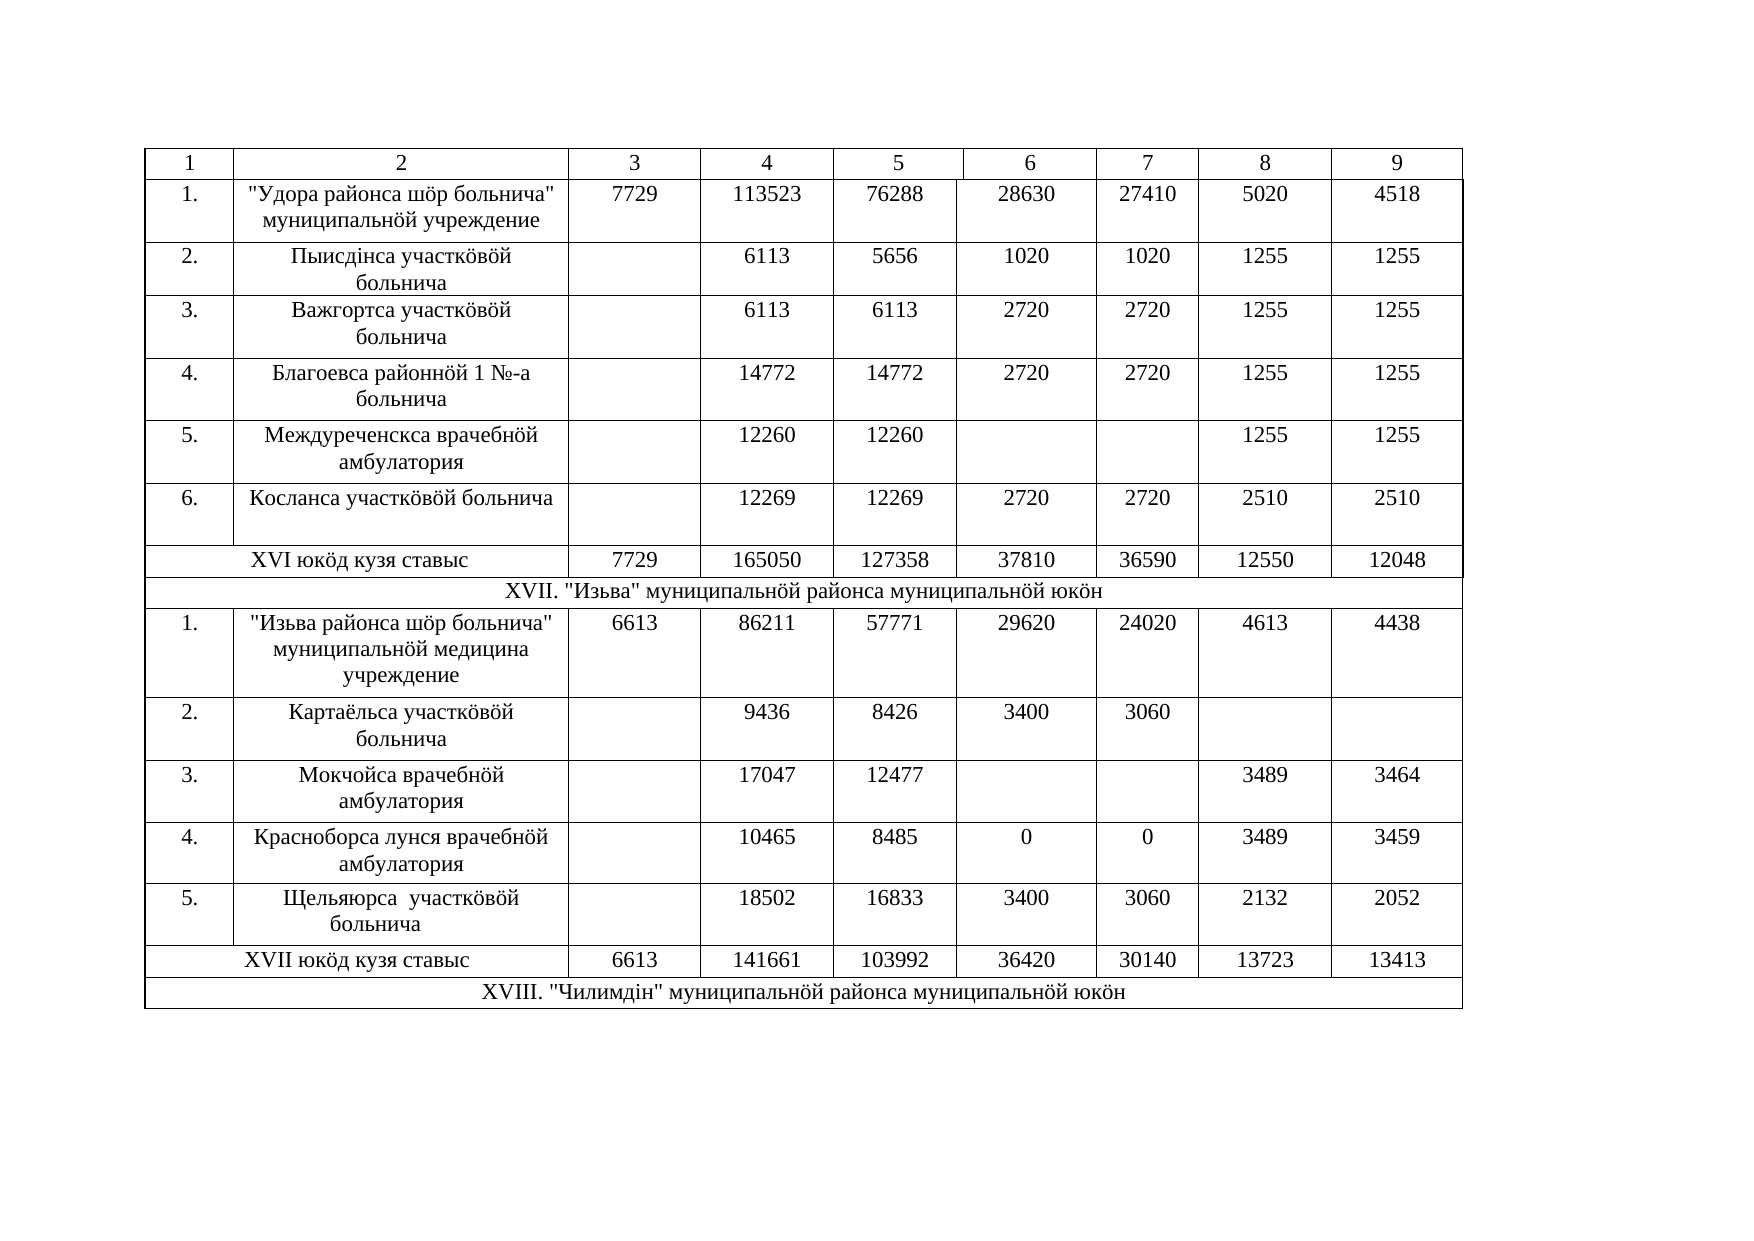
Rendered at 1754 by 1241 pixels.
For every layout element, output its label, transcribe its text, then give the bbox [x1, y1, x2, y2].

table_cell Важгортса участкöвöй больнича [234, 296, 568, 358]
table_cell [569, 698, 700, 760]
table_cell 13413 [1332, 946, 1462, 977]
table_cell Благоевса районнöй 1 №-а больнича [234, 359, 568, 420]
table_cell 1255 [1332, 296, 1462, 358]
table_cell 3400 [957, 884, 1096, 945]
table_cell 14772 [834, 359, 956, 420]
table_cell Картаёльса участкöвöй больнича [234, 698, 568, 760]
table_cell 3. [146, 761, 233, 822]
table_cell XVII юкöд кузя ставыс [146, 946, 568, 977]
table_cell 2720 [1097, 296, 1198, 358]
table_cell 12048 [1332, 546, 1462, 577]
table_cell 2. [146, 243, 233, 295]
table_header 2 [234, 149, 568, 179]
table_cell 4518 [1332, 180, 1462, 242]
table_cell 28630 [957, 180, 1096, 242]
table_cell Красноборса лунся врачебнöй амбулатория [234, 823, 568, 883]
table_cell 8485 [834, 823, 956, 883]
table_cell [569, 884, 700, 945]
table_cell 12550 [1199, 546, 1331, 577]
table_cell 0 [1097, 823, 1198, 883]
table_cell 1. [146, 180, 233, 242]
table_cell 6613 [569, 609, 700, 697]
table_cell 5. [146, 884, 233, 945]
table_cell 29620 [957, 609, 1096, 697]
table_cell 3489 [1199, 761, 1331, 822]
table_cell 127358 [834, 546, 956, 577]
table_cell 30140 [1097, 946, 1198, 977]
table_cell 1. [146, 609, 233, 697]
table_cell [1332, 698, 1462, 760]
table_cell 2720 [957, 484, 1096, 545]
table_cell 3400 [957, 698, 1096, 760]
table_cell 2132 [1199, 884, 1331, 945]
table_cell 113523 [701, 180, 833, 242]
table_cell 10465 [701, 823, 833, 883]
table_cell 86211 [701, 609, 833, 697]
table_cell 2. [146, 698, 233, 760]
table_cell 27410 [1097, 180, 1198, 242]
table_cell 12260 [701, 421, 833, 483]
table_cell 4. [146, 823, 233, 883]
table_cell 6113 [701, 243, 833, 295]
table_cell 3464 [1332, 761, 1462, 822]
table_header 4 [701, 149, 833, 179]
table_cell XVIII. "Чилимдін" муниципальнöй районса муниципальнöй юкöн [146, 978, 1462, 1008]
table_cell Косланса участкöвöй больнича [234, 484, 568, 545]
table_cell [569, 296, 700, 358]
table_cell Щельяюрса участкöвöй больнича [234, 884, 568, 945]
table_cell 2720 [957, 296, 1096, 358]
table_cell 5. [146, 421, 233, 483]
table_cell 5656 [834, 243, 956, 295]
table_cell 1255 [1332, 359, 1462, 420]
table_cell 141661 [701, 946, 833, 977]
table_cell [569, 823, 700, 883]
table_cell [957, 421, 1096, 483]
table_cell 6. [146, 484, 233, 545]
table_header 6 [964, 149, 1096, 179]
table_cell 1255 [1199, 243, 1331, 295]
table_cell 36590 [1097, 546, 1198, 577]
table_cell [569, 761, 700, 822]
table_cell 1255 [1199, 421, 1331, 483]
table_cell 6613 [569, 946, 700, 977]
table_cell 2720 [1097, 359, 1198, 420]
table_cell 3. [146, 296, 233, 358]
table_cell 12269 [834, 484, 956, 545]
table_cell 1255 [1332, 243, 1462, 295]
table_header 1 [146, 149, 233, 179]
table_header 5 [834, 149, 963, 179]
table_cell 1255 [1199, 359, 1331, 420]
table_cell Мокчойса врачебнöй амбулатория [234, 761, 568, 822]
table_cell 12477 [834, 761, 956, 822]
table_header 8 [1199, 149, 1331, 179]
table_cell 7729 [569, 180, 700, 242]
table_cell 5020 [1199, 180, 1331, 242]
table_cell 3060 [1097, 698, 1198, 760]
table_cell [1097, 421, 1198, 483]
table_cell 1020 [957, 243, 1096, 295]
table_cell "Изьва районса шöр больнича" муниципальнöй медицина учреждение [234, 609, 568, 697]
table_cell 37810 [957, 546, 1096, 577]
table_cell 4. [146, 359, 233, 420]
table_cell 165050 [701, 546, 833, 577]
table_cell 13723 [1199, 946, 1331, 977]
table_cell 2510 [1332, 484, 1462, 545]
table_cell Междуреченскса врачебнöй амбулатория [234, 421, 568, 483]
table_cell 14772 [701, 359, 833, 420]
table_cell 6113 [834, 296, 956, 358]
table_cell 7729 [569, 546, 700, 577]
table_cell 3060 [1097, 884, 1198, 945]
table_cell 1255 [1199, 296, 1331, 358]
table_cell 1255 [1332, 421, 1462, 483]
table_cell 2720 [1097, 484, 1198, 545]
table_cell 12260 [834, 421, 956, 483]
table_cell 6113 [701, 296, 833, 358]
table_cell [1199, 698, 1331, 760]
table_cell 103992 [834, 946, 956, 977]
table_cell 9436 [701, 698, 833, 760]
table_header 7 [1097, 149, 1198, 179]
table_cell Пыисдінса участкöвöй больнича [234, 243, 568, 295]
table_cell 17047 [701, 761, 833, 822]
table_cell [1097, 761, 1198, 822]
table_cell [569, 359, 700, 420]
table_cell 16833 [834, 884, 956, 945]
table_cell 2720 [957, 359, 1096, 420]
table_cell [957, 761, 1096, 822]
table_cell XVII. "Изьва" муниципальнöй районса муниципальнöй юкöн [146, 578, 1462, 608]
table_cell 8426 [834, 698, 956, 760]
table_cell [569, 421, 700, 483]
table_cell 4613 [1199, 609, 1331, 697]
table_cell 2510 [1199, 484, 1331, 545]
table_cell 1020 [1097, 243, 1198, 295]
table_cell 0 [957, 823, 1096, 883]
table_cell XVI юкöд кузя ставыс [146, 546, 568, 577]
table_header 3 [569, 149, 700, 179]
table_cell 76288 [834, 180, 956, 242]
table_cell 24020 [1097, 609, 1198, 697]
table_cell 36420 [957, 946, 1096, 977]
table_cell "Удора районса шöр больнича" муниципальнöй учреждение [234, 180, 568, 242]
table_cell 18502 [701, 884, 833, 945]
table_cell 4438 [1332, 609, 1462, 697]
table_cell 3489 [1199, 823, 1331, 883]
table_cell [569, 484, 700, 545]
table_header 9 [1332, 149, 1462, 179]
table_cell 2052 [1332, 884, 1462, 945]
table_cell [569, 243, 700, 295]
table_cell 3459 [1332, 823, 1462, 883]
table_cell 12269 [701, 484, 833, 545]
table_cell 57771 [834, 609, 956, 697]
